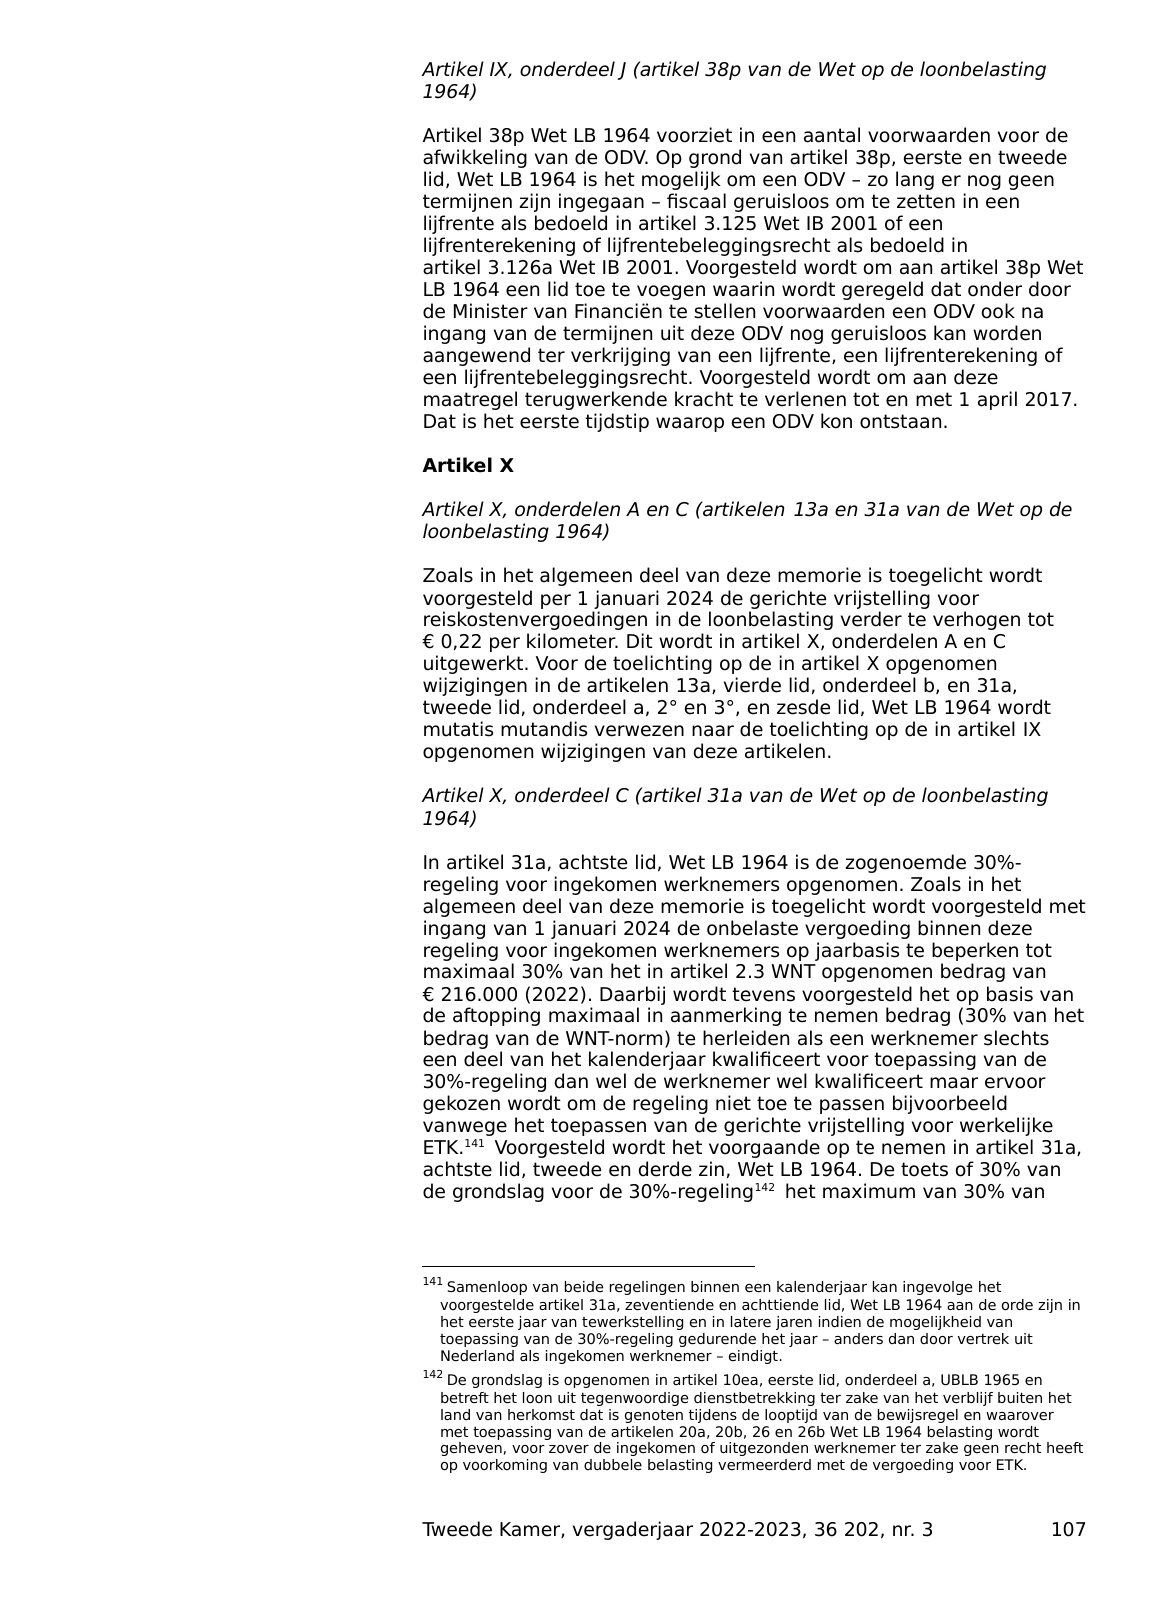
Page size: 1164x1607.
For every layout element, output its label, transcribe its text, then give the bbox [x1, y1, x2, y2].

text De grondslag is opgenomen in artikel 10ea, eerste lid, onderdeel a, UBLB 1965 en betreft het loon uit tegenwoordige dienstbetrekking ter zake van het verblijf buiten het land van herkomst dat is genoten tijdens de looptijd van de bewijsregel en waarover met toepassing van de artikelen 20a, 20b, 26 en 26b Wet LB 1964 belasting wordt geheven, voor zover de ingekomen of uitgezonden werknemer ter zake geen recht heeft op voorkoming van dubbele belasting vermeerderd met de vergoeding voor ETK. [422, 1368, 1087, 1474]
text In artikel 31a, achtste lid, Wet LB 1964 is de zogenoemde 30%-regeling voor ingekomen werknemers opgenomen. Zoals in het algemeen deel van deze memorie is toegelicht wordt voorgesteld met ingang van 1 januari 2024 de onbelaste vergoeding binnen deze regeling voor ingekomen werknemers op jaarbasis te beperken tot maximaal 30% van het in artikel 2.3 WNT opgenomen bedrag van € 216.000 (2022). Daarbij wordt tevens voorgesteld het op basis van de aftopping maximaal in aanmerking te nemen bedrag (30% van het bedrag van de WNT-norm) te herleiden als een werknemer slechts een deel van het kalenderjaar kwalificeert voor toepassing van de 30%-regeling dan wel de werknemer wel kwalificeert maar ervoor gekozen wordt om de regeling niet toe te passen bijvoorbeeld vanwege het toepassen van de gerichte vrijstelling voor werkelijke ETK. Voorgesteld wordt het voorgaande op te nemen in artikel 31a, achtste lid, tweede en derde zin, Wet LB 1964. De toets of 30% van de grondslag voor de 30%-regeling het maximum van 30% van [422, 852, 1087, 1203]
subtitle Artikel X, onderdeel C (artikel 31a van de Wet op de loonbelasting 1964) [422, 785, 1087, 829]
subtitle Artikel IX, onderdeel J (artikel 38p van de Wet op de loonbelasting 1964) [422, 59, 1087, 103]
text Artikel 38p Wet LB 1964 voorziet in een aantal voorwaarden voor de afwikkeling van de ODV. Op grond van artikel 38p, eerste en tweede lid, Wet LB 1964 is het mogelijk om een ODV – zo lang er nog geen termijnen zijn ingegaan – fiscaal geruisloos om te zetten in een lijfrente als bedoeld in artikel 3.125 Wet IB 2001 of een lijfrenterekening of lijfrentebeleggingsrecht als bedoeld in artikel 3.126a Wet IB 2001. Voorgesteld wordt om aan artikel 38p Wet LB 1964 een lid toe te voegen waarin wordt geregeld dat onder door de Minister van Financiën te stellen voorwaarden een ODV ook na ingang van de termijnen uit deze ODV nog geruisloos kan worden aangewend ter verkrijging van een lijfrente, een lijfrenterekening of een lijfrentebeleggingsrecht. Voorgesteld wordt om aan deze maatregel terugwerkende kracht te verlenen tot en met 1 april 2017. Dat is het eerste tijdstip waarop een ODV kon ontstaan. [422, 125, 1087, 433]
text Samenloop van beide regelingen binnen een kalenderjaar kan ingevolge het voorgestelde artikel 31a, zeventiende en achttiende lid, Wet LB 1964 aan de orde zijn in het eerste jaar van tewerkstelling en in latere jaren indien de mogelijkheid van toepassing van de 30%-regeling gedurende het jaar – anders dan door vertrek uit Nederland als ingekomen werknemer – eindigt. [422, 1275, 1087, 1365]
subtitle Artikel X [422, 455, 1087, 477]
text Zoals in het algemeen deel van deze memorie is toegelicht wordt voorgesteld per 1 januari 2024 de gerichte vrijstelling voor reiskostenvergoedingen in de loonbelasting verder te verhogen tot € 0,22 per kilometer. Dit wordt in artikel X, onderdelen A en C uitgewerkt. Voor de toelichting op de in artikel X opgenomen wijzigingen in de artikelen 13a, vierde lid, onderdeel b, en 31a, tweede lid, onderdeel a, 2° en 3°, en zesde lid, Wet LB 1964 wordt mutatis mutandis verwezen naar de toelichting op de in artikel IX opgenomen wijzigingen van deze artikelen. [422, 565, 1087, 763]
subtitle Artikel X, onderdelen A en C (artikelen 13a en 31a van de Wet op de loonbelasting 1964) [422, 499, 1087, 543]
